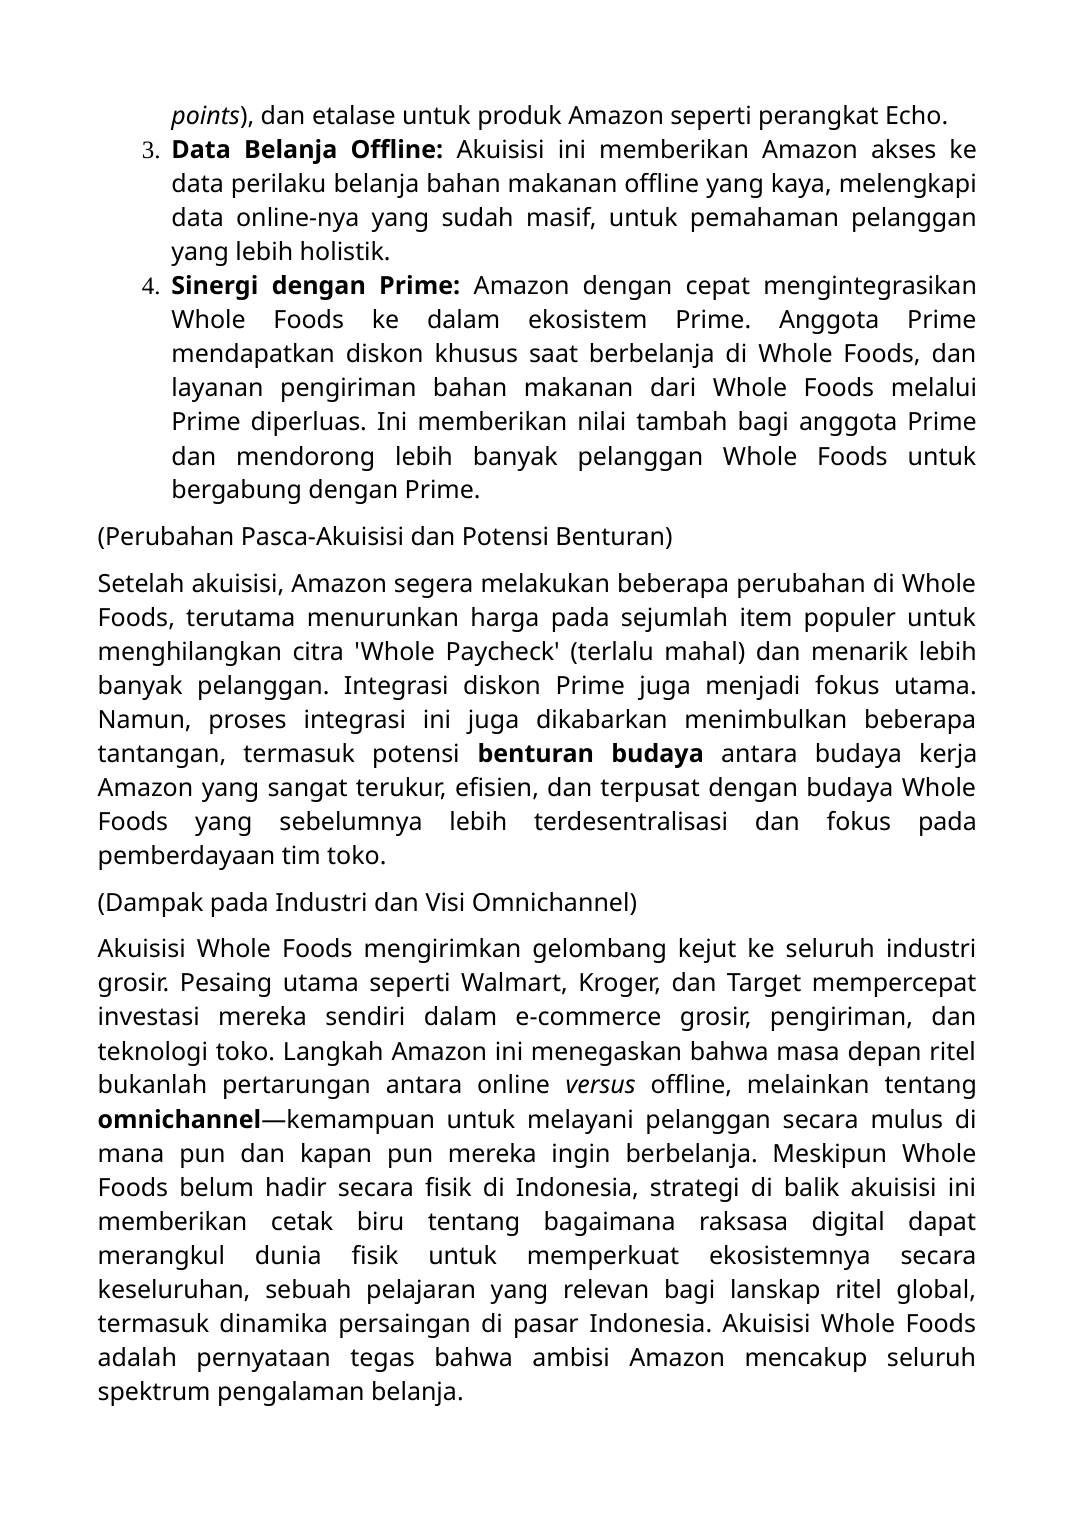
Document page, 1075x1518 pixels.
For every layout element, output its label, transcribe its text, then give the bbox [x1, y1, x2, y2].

text (Dampak pada Industri dan Visi Omnichannel) [97, 884, 977, 918]
text Akuisisi Whole Foods mengirimkan gelombang kejut ke seluruh industri grosir. Pesaing utama seperti Walmart, Kroger, dan Target mempercepat investasi mereka sendiri dalam e-commerce grosir, pengiriman, dan teknologi toko. Langkah Amazon ini menegaskan bahwa masa depan ritel bukanlah pertarungan antara online versus offline, melainkan tentang omnichannel—kemampuan untuk melayani pelanggan secara mulus di mana pun dan kapan pun mereka ingin berbelanja. Meskipun Whole Foods belum hadir secara fisik di Indonesia, strategi di balik akuisisi ini memberikan cetak biru tentang bagaimana raksasa digital dapat merangkul dunia fisik untuk memperkuat ekosistemnya secara keseluruhan, sebuah pelajaran yang relevan bagi lanskap ritel global, termasuk dinamika persaingan di pasar Indonesia. Akuisisi Whole Foods adalah pernyataan tegas bahwa ambisi Amazon mencakup seluruh spektrum pengalaman belanja. [97, 931, 977, 1408]
list points), dan etalase untuk produk Amazon seperti perangkat Echo. [142, 97, 977, 132]
list Sinergi dengan Prime: Amazon dengan cepat mengintegrasikan Whole Foods ke dalam ekosistem Prime. Anggota Prime mendapatkan diskon khusus saat berbelanja di Whole Foods, dan layanan pengiriman bahan makanan dari Whole Foods melalui Prime diperluas. Ini memberikan nilai tambah bagi anggota Prime dan mendorong lebih banyak pelanggan Whole Foods untuk bergabung dengan Prime. [142, 268, 977, 506]
text Setelah akuisisi, Amazon segera melakukan beberapa perubahan di Whole Foods, terutama menurunkan harga pada sejumlah item populer untuk menghilangkan citra 'Whole Paycheck' (terlalu mahal) dan menarik lebih banyak pelanggan. Integrasi diskon Prime juga menjadi fokus utama. Namun, proses integrasi ini juga dikabarkan menimbulkan beberapa tantangan, termasuk potensi benturan budaya antara budaya kerja Amazon yang sangat terukur, efisien, dan terpusat dengan budaya Whole Foods yang sebelumnya lebih terdesentralisasi dan fokus pada pemberdayaan tim toko. [97, 565, 977, 872]
list Data Belanja Offline: Akuisisi ini memberikan Amazon akses ke data perilaku belanja bahan makanan offline yang kaya, melengkapi data online-nya yang sudah masif, untuk pemahaman pelanggan yang lebih holistik. [142, 132, 977, 268]
text (Perubahan Pasca-Akuisisi dan Potensi Benturan) [97, 519, 977, 553]
